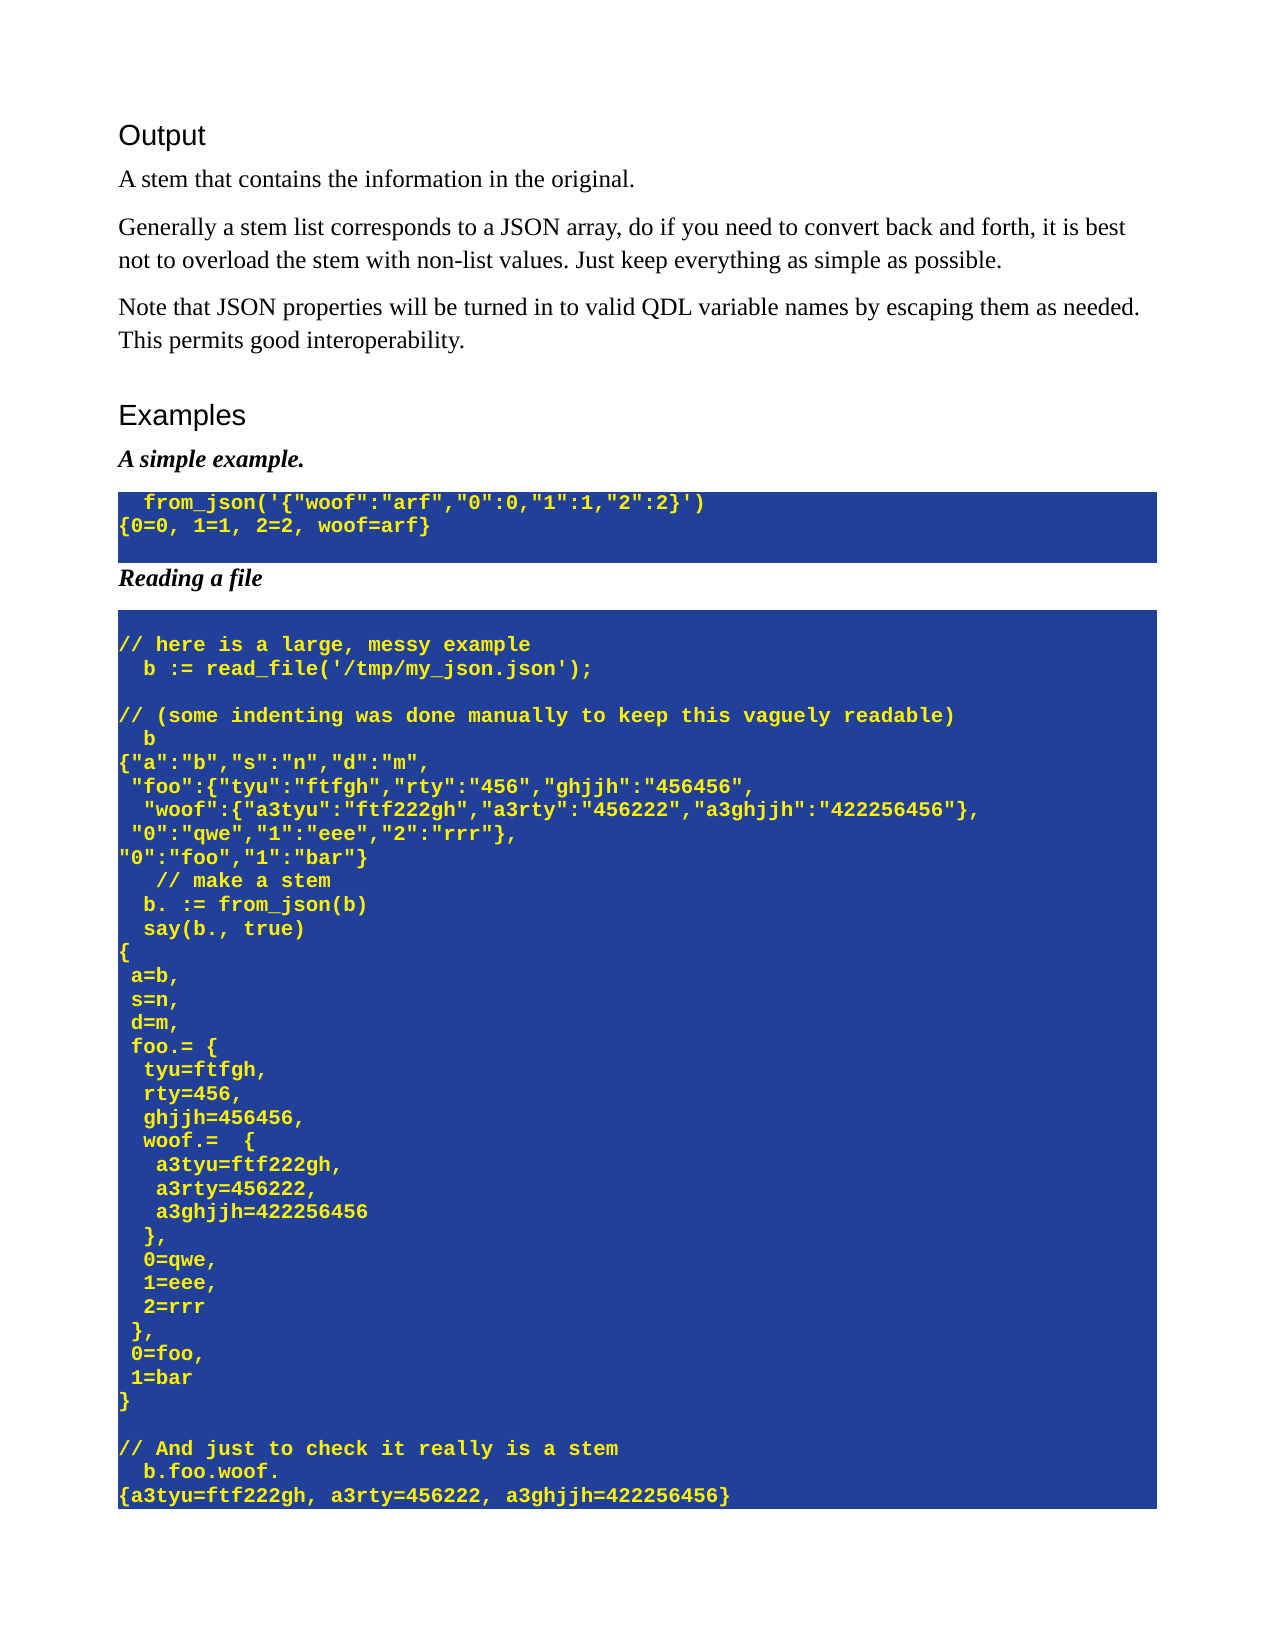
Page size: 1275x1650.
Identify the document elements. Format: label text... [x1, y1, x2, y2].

text "0":"foo","1":"bar"} [118, 847, 1157, 870]
text // make a stem [118, 870, 1157, 894]
text "0":"qwe","1":"eee","2":"rrr"}, [118, 823, 1157, 847]
text a=b, [118, 965, 1157, 988]
text "foo":{"tyu":"ftfgh","rty":"456","ghjjh":"456456", [118, 776, 1157, 799]
text ghjjh=456456, [118, 1107, 1157, 1130]
text b. := from_json(b) [118, 894, 1157, 918]
text a3tyu=ftf222gh, [118, 1154, 1157, 1178]
text 0=foo, [118, 1343, 1157, 1367]
text A stem that contains the information in the original. [118, 164, 1157, 193]
text a3rty=456222, [118, 1178, 1157, 1201]
text 0=qwe, [118, 1249, 1157, 1272]
text s=n, [118, 988, 1157, 1012]
text // And just to check it really is a stem [118, 1438, 1157, 1461]
text from_json('{"woof":"arf","0":0,"1":1,"2":2}') [118, 492, 1157, 515]
text a3ghjjh=422256456 [118, 1201, 1157, 1225]
text 1=eee, [118, 1272, 1157, 1296]
text foo.= { [118, 1036, 1157, 1059]
subtitle Examples [118, 398, 1157, 432]
text {a3tyu=ftf222gh, a3rty=456222, a3ghjjh=422256456} [118, 1485, 1157, 1509]
text 2=rrr [118, 1296, 1157, 1319]
text woof.= { [118, 1130, 1157, 1154]
text 1=bar [118, 1367, 1157, 1391]
text rty=456, [118, 1083, 1157, 1107]
text d=m, [118, 1012, 1157, 1036]
text Reading a file [118, 563, 1157, 591]
text }, [118, 1225, 1157, 1249]
text {"a":"b","s":"n","d":"m", [118, 752, 1157, 776]
text Note that JSON properties will be turned in to valid QDL variable names by escaping them as needed. This permits good interoperability. [118, 292, 1157, 354]
text {0=0, 1=1, 2=2, woof=arf} [118, 515, 1157, 539]
text A simple example. [118, 444, 1157, 473]
subtitle Output [118, 118, 1157, 152]
text } [118, 1391, 1157, 1414]
text b.foo.woof. [118, 1461, 1157, 1485]
text "woof":{"a3tyu":"ftf222gh","a3rty":"456222","a3ghjjh":"422256456"}, [118, 799, 1157, 823]
text { [118, 941, 1157, 965]
text // here is a large, messy example [118, 634, 1157, 657]
text // (some indenting was done manually to keep this vaguely readable) [118, 705, 1157, 728]
text Generally a stem list corresponds to a JSON array, do if you need to convert back and forth, it is best not to overload the stem with non-list values. Just keep everything as simple as possible. [118, 212, 1157, 273]
text tyu=ftfgh, [118, 1059, 1157, 1083]
text b := read_file('/tmp/my_json.json'); [118, 657, 1157, 681]
text say(b., true) [118, 918, 1157, 941]
text b [118, 728, 1157, 752]
text }, [118, 1319, 1157, 1343]
